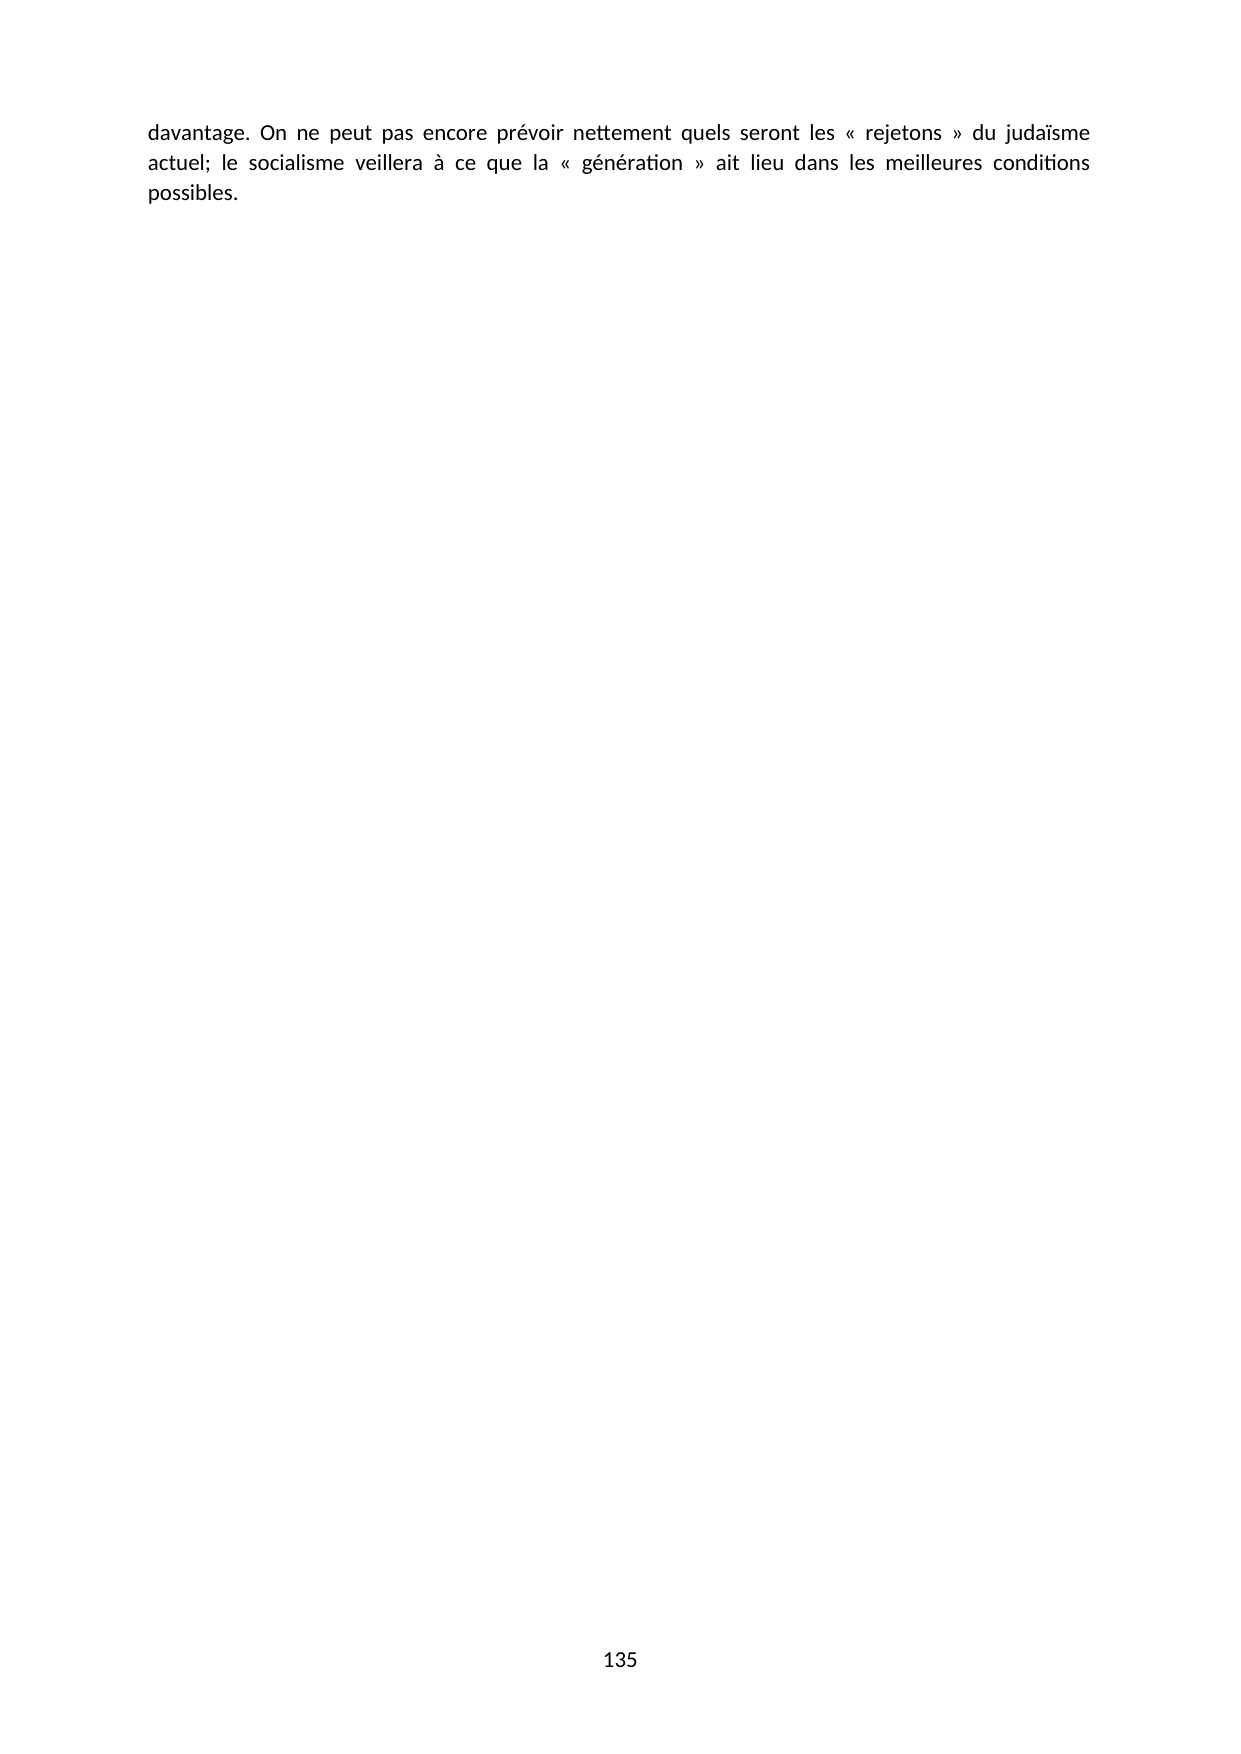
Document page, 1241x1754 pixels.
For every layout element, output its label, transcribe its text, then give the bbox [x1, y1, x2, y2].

text davantage. On ne peut pas encore prévoir nettement quels seront les « rejetons » du judaïsme actuel; le socialisme veillera à ce que la « génération » ait lieu dans les meilleures conditions possibles. [148, 118, 1093, 206]
